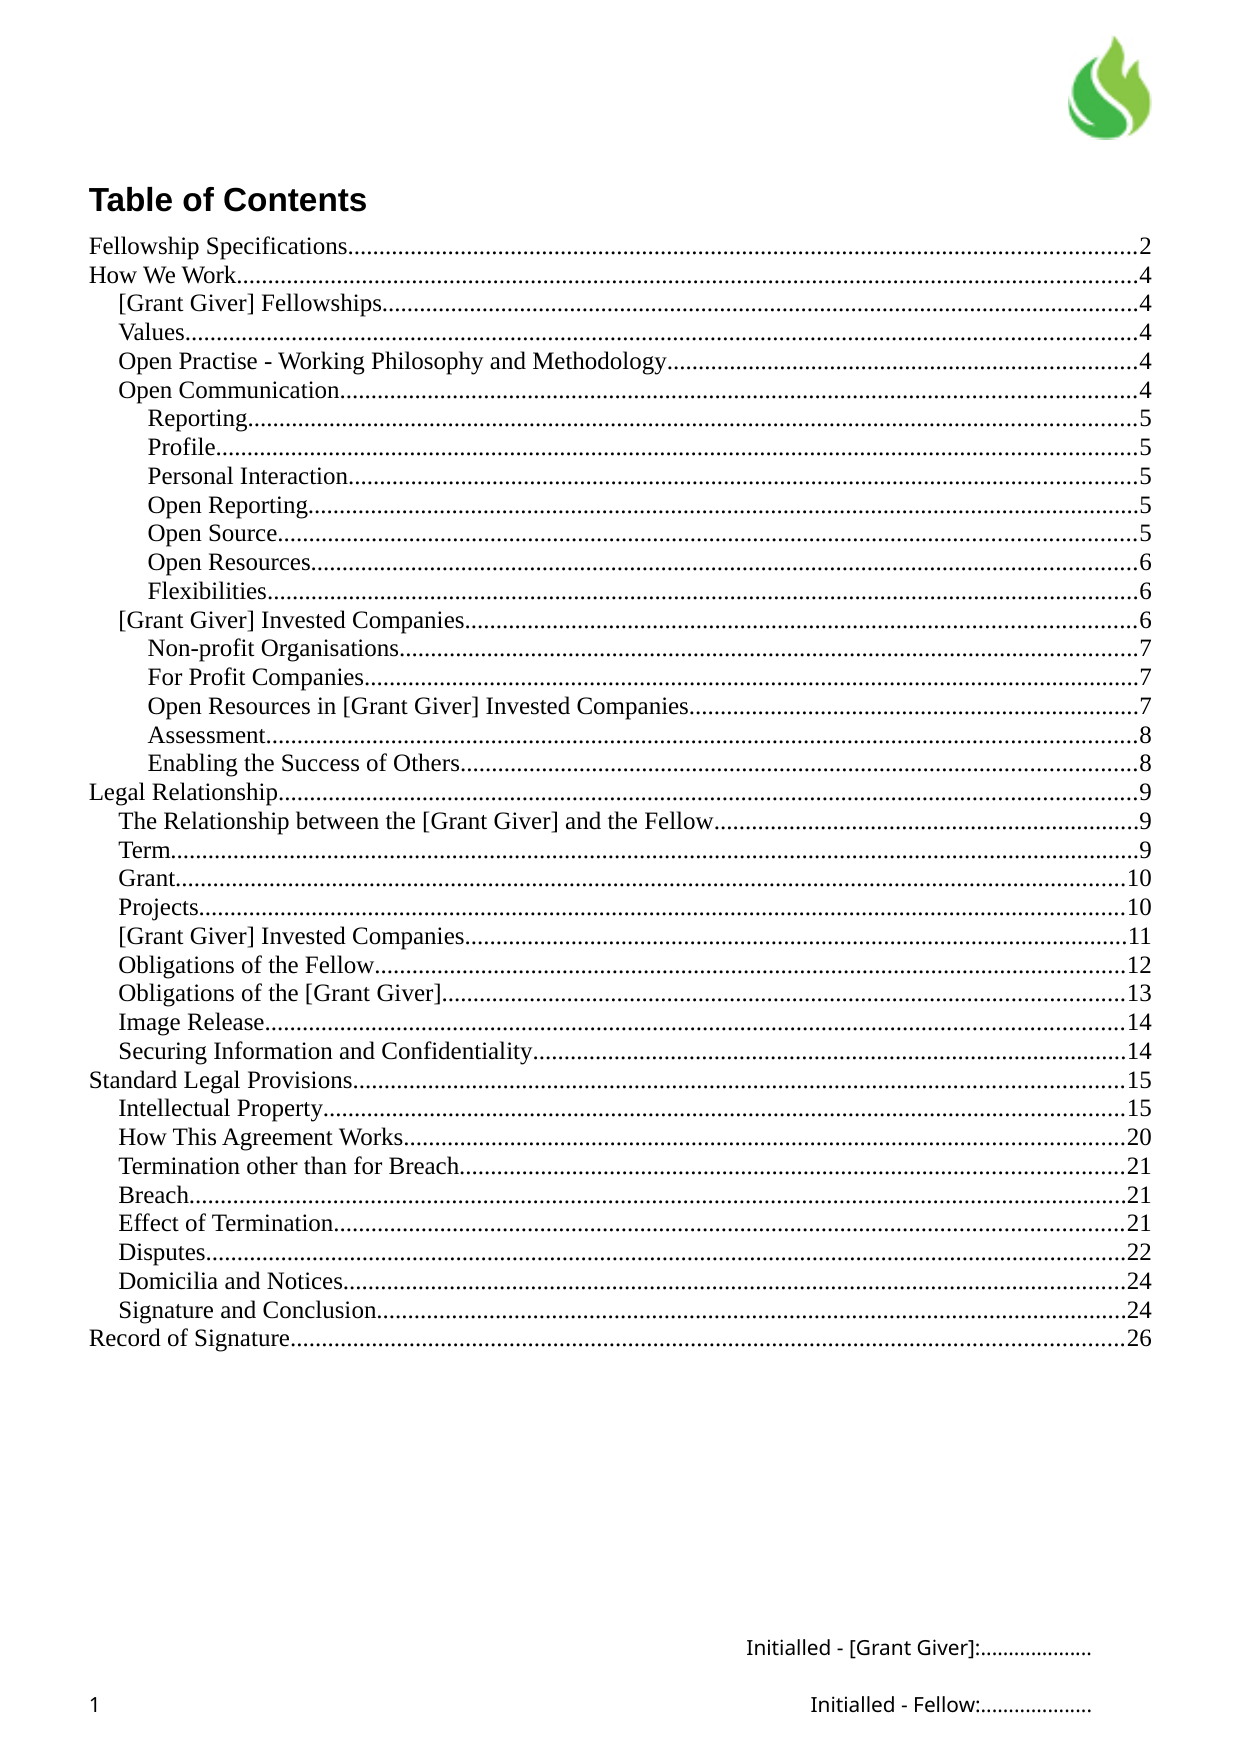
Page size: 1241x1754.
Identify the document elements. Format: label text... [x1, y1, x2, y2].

text How This Agreement Works 20 [118, 1122, 1152, 1151]
text Legal Relationship 9 [88, 777, 1152, 806]
text Domicilia and Notices 24 [118, 1266, 1152, 1295]
text Standard Legal Provisions 15 [88, 1065, 1152, 1093]
text Securing Information and Confidentiality 14 [118, 1036, 1152, 1065]
text Open Reporting 5 [147, 490, 1152, 518]
text For Profit Companies 7 [147, 662, 1152, 691]
text Values 4 [118, 317, 1152, 346]
text Profile 5 [147, 432, 1152, 461]
text Grant 10 [118, 863, 1152, 892]
text Termination other than for Breach 21 [118, 1151, 1152, 1180]
text [Grant Giver] Invested Companies 6 [118, 605, 1152, 633]
text How We Work 4 [88, 260, 1152, 288]
text Enabling the Success of Others 8 [147, 748, 1152, 777]
text Term 9 [118, 835, 1152, 863]
text Intellectual Property 15 [118, 1093, 1152, 1122]
text The Relationship between the [Grant Giver] and the Fellow 9 [118, 806, 1152, 835]
text Fellowship Specifications 2 [88, 231, 1152, 260]
text Open Communication 4 [118, 375, 1152, 403]
text Assessment 8 [147, 720, 1152, 748]
text Open Practise - Working Philosophy and Methodology 4 [118, 346, 1152, 375]
text Obligations of the Fellow 12 [118, 950, 1152, 978]
text Image Release 14 [118, 1007, 1152, 1036]
text Flexibilities 6 [147, 576, 1152, 605]
text Personal Interaction 5 [147, 461, 1152, 490]
text Projects 10 [118, 892, 1152, 921]
text Breach 21 [118, 1180, 1152, 1208]
text [Grant Giver] Invested Companies 11 [118, 921, 1152, 950]
text Reporting 5 [147, 403, 1152, 432]
text Obligations of the [Grant Giver] 13 [118, 978, 1152, 1007]
text Signature and Conclusion 24 [118, 1295, 1152, 1323]
text Disputes 22 [118, 1237, 1152, 1266]
text Open Resources 6 [147, 547, 1152, 576]
text Open Source 5 [147, 518, 1152, 547]
text [Grant Giver] Fellowships 4 [118, 288, 1152, 317]
text Open Resources in [Grant Giver] Invested Companies 7 [147, 691, 1152, 720]
subtitle Table of Contents [88, 180, 1152, 218]
text Effect of Termination 21 [118, 1208, 1152, 1237]
text Record of Signature 26 [88, 1323, 1152, 1352]
text Non-profit Organisations 7 [147, 633, 1152, 662]
picture [1089, 35, 1152, 114]
